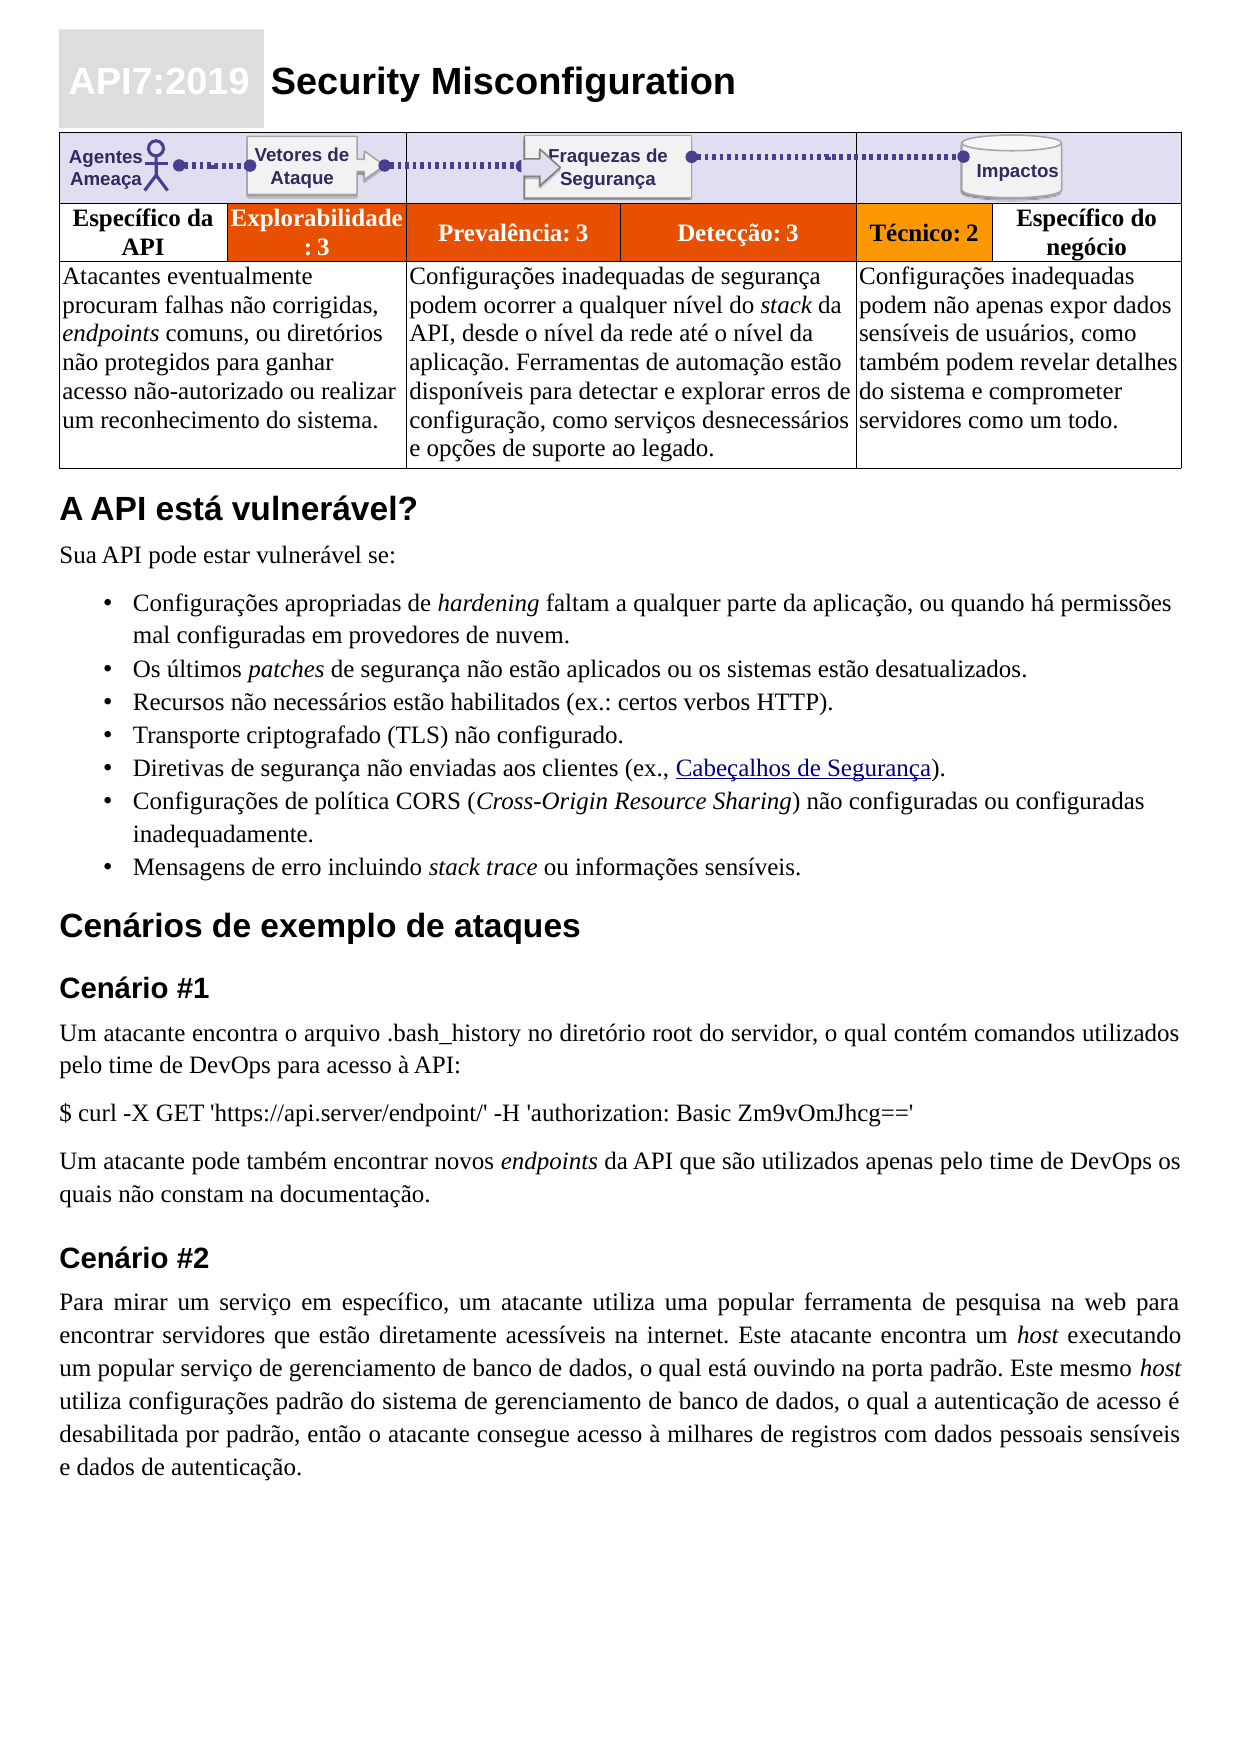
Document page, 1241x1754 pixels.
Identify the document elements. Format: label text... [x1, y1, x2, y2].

table_cell Específico da API [60, 204, 227, 261]
subtitle A API está vulnerável? [59, 489, 1181, 527]
subtitle Cenários de exemplo de ataques [59, 906, 1181, 944]
table_cell Detecção: 3 [621, 204, 856, 261]
text Um atacante encontra o arquivo .bash_history no diretório root do servidor, o qual contém comandos utilizados pelo time de DevOps para acesso à API: [59, 1018, 1181, 1079]
table_cell Prevalência: 3 [407, 204, 620, 261]
table_cell Explorabilidade: 3 [228, 204, 406, 261]
table_header [60, 133, 227, 203]
list Configurações de política CORS (Cross-Origin Resource Sharing) não configuradas ou configuradas inadequadamente. [103, 786, 1181, 847]
text Para mirar um serviço em específico, um atacante utiliza uma popular ferramenta de pesquisa na web para encontrar servidores que estão diretamente acessíveis na internet. Este atacante encontra um host executando um popular serviço de gerenciamento de banco de dados, o qual está ouvindo na porta padrão. Este mesmo host utiliza configurações padrão do sistema de gerenciamento de banco de dados, o qual a autenticação de acesso é desabilitada por padrão, então o atacante consegue acesso à milhares de registros com dados pessoais sensíveis e dados de autenticação. [59, 1287, 1181, 1481]
table_header [857, 133, 992, 203]
table_header [992, 133, 1181, 203]
table_header [620, 133, 856, 203]
list Mensagens de erro incluindo stack trace ou informações sensíveis. [103, 852, 1181, 881]
table_header [407, 133, 620, 203]
table_cell Específico do negócio [993, 204, 1181, 261]
table_cell Configurações inadequadas podem não apenas expor dados sensíveis de usuários, como também podem revelar detalhes do sistema e comprometer servidores como um todo. [857, 262, 1181, 468]
table_header [227, 133, 406, 203]
list Transporte criptografado (TLS) não configurado. [103, 720, 1181, 748]
subtitle Cenário #1 [59, 971, 1181, 1005]
table_cell Configurações inadequadas de segurança podem ocorrer a qualquer nível do stack da API, desde o nível da rede até o nível da aplicação. Ferramentas de automação estão disponíveis para detectar e explorar erros de configuração, como serviços desnecessários e opções de suporte ao legado. [407, 262, 856, 468]
text Sua API pode estar vulnerável se: [59, 540, 1181, 569]
list Configurações apropriadas de hardening faltam a qualquer parte da aplicação, ou quando há permissões mal configuradas em provedores de nuvem. [103, 588, 1181, 649]
table_cell Técnico: 2 [857, 204, 992, 261]
text Um atacante pode também encontrar novos endpoints da API que são utilizados apenas pelo time de DevOps os quais não constam na documentação. [59, 1146, 1181, 1208]
list Diretivas de segurança não enviadas aos clientes (ex., Cabeçalhos de Segurança). [103, 753, 1181, 781]
text $ curl -X GET 'https://api.server/endpoint/' -H 'authorization: Basic Zm9vOmJhcg==' [59, 1098, 1181, 1127]
list Os últimos patches de segurança não estão aplicados ou os sistemas estão desatualizados. [103, 654, 1181, 682]
list Recursos não necessários estão habilitados (ex.: certos verbos HTTP). [103, 687, 1181, 715]
subtitle Cenário #2 [59, 1241, 1181, 1275]
table_cell Atacantes eventualmente procuram falhas não corrigidas, endpoints comuns, ou diretórios não protegidos para ganhar acesso não-autorizado ou realizar um reconhecimento do sistema. [60, 262, 406, 468]
